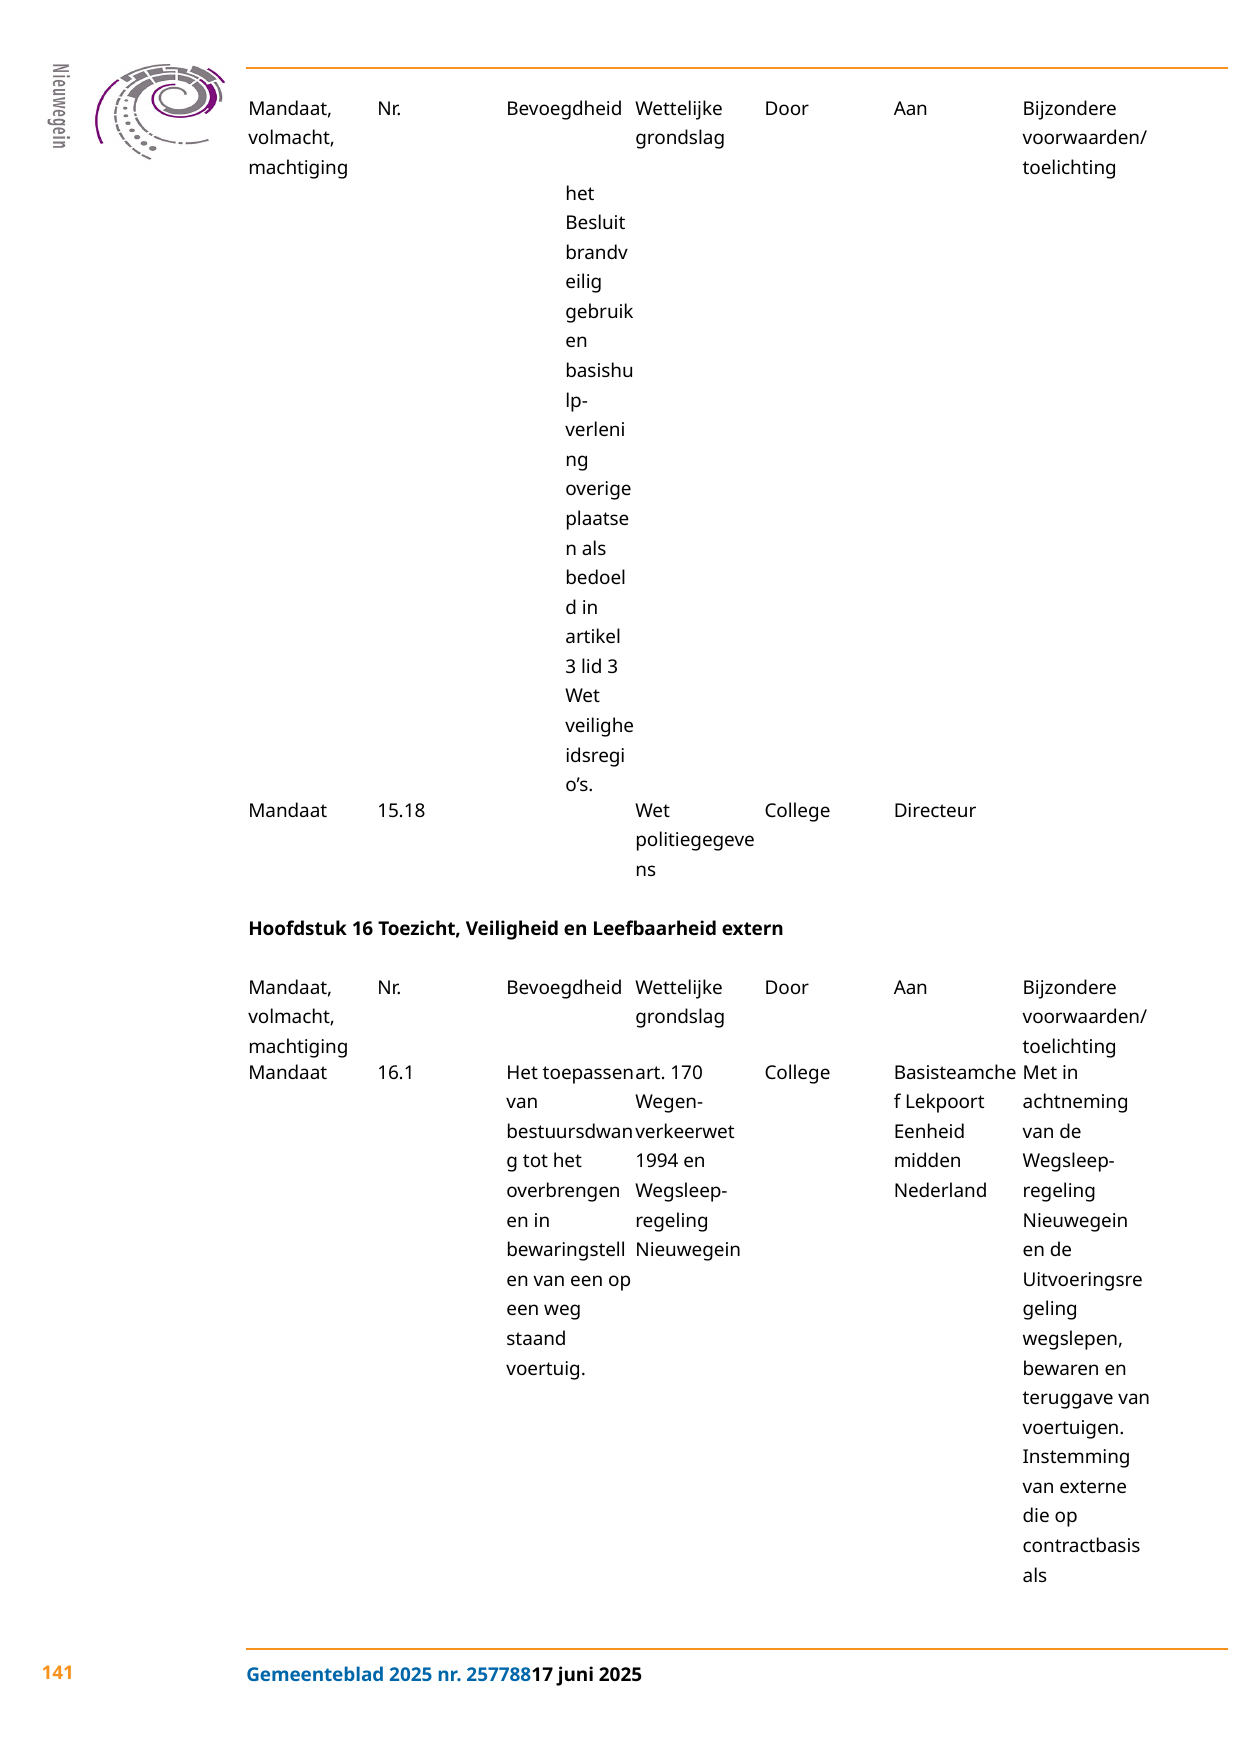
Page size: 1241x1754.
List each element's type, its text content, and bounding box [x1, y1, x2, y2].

table_cell Met in achtneming van de Wegsleep-regeling Nieuwegein en de Uitvoeringsregeling wegslepen, bewaren en teruggave van voertuigen. Instemming van externe die op contractbasis als [1023, 1059, 1152, 1588]
table_header Mandaat, volmacht, machtiging [248, 974, 377, 1059]
table_cell Mandaat [248, 797, 377, 882]
table_header Door [764, 974, 893, 1059]
table_cell [1023, 797, 1152, 882]
table_cell het Besluit brandveilig gebruik en basishulp-verlening overige plaatsen als bedoeld in artikel 3 lid 3 Wet veiligheidsregio’s. [506, 180, 635, 797]
table_cell [377, 180, 506, 797]
table_cell College [764, 797, 893, 882]
table_cell College [764, 1059, 893, 1588]
table_cell [894, 180, 1022, 797]
table_header Nr. [377, 974, 506, 1059]
table_header Door [764, 95, 893, 180]
table_header Wettelijke grondslag [635, 95, 764, 180]
table_header Nr. [377, 95, 506, 180]
table_cell [635, 180, 764, 797]
picture [41, 47, 231, 172]
table_cell [1023, 180, 1152, 797]
table_cell 16.1 [377, 1059, 506, 1588]
table_cell [248, 180, 377, 797]
text Hoofdstuk 16 Toezicht, Veiligheid en Leefbaarheid extern [248, 915, 1152, 941]
table_header Mandaat, volmacht, machtiging [248, 95, 377, 180]
table_header Wettelijke grondslag [635, 974, 764, 1059]
table_cell [764, 180, 893, 797]
table_cell Basisteamchef Lekpoort Eenheid midden Nederland [894, 1059, 1022, 1588]
table_header Aan [894, 95, 1022, 180]
table_header Bevoegdheid [506, 974, 635, 1059]
table_header Bijzondere voorwaarden/toelichting [1023, 95, 1152, 180]
table_cell Wet politiegegevens [635, 797, 764, 882]
table_header Aan [894, 974, 1022, 1059]
table_cell Directeur [894, 797, 1022, 882]
table_header Bevoegdheid [506, 95, 635, 180]
table_cell Mandaat [248, 1059, 377, 1588]
table_cell art. 170 Wegen-verkeerwet 1994 en Wegsleep-regeling Nieuwegein [635, 1059, 764, 1588]
table_cell [506, 797, 635, 882]
table_cell 15.18 [377, 797, 506, 882]
table_cell Het toepassen van bestuursdwang tot het overbrengen en in bewaringstellen van een op een weg staand voertuig. [506, 1059, 635, 1588]
table_header Bijzondere voorwaarden/toelichting [1023, 974, 1152, 1059]
